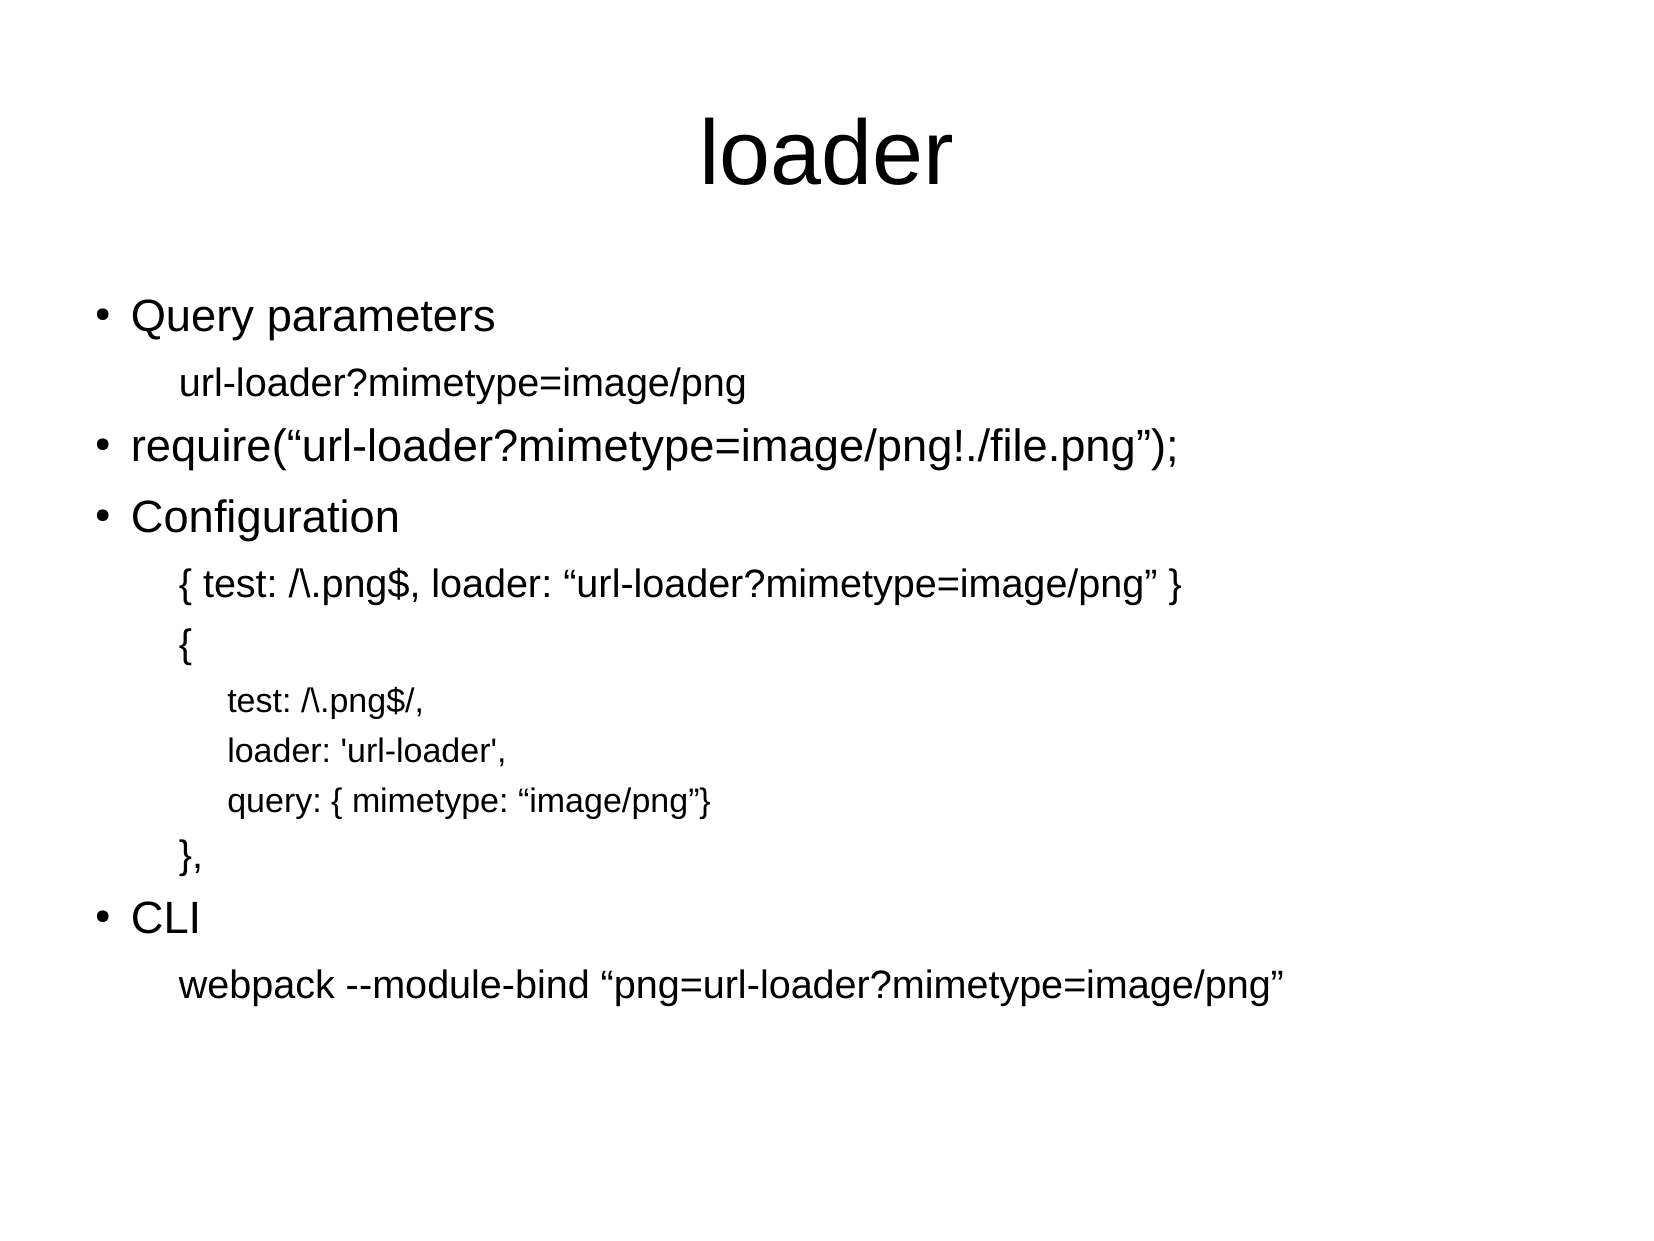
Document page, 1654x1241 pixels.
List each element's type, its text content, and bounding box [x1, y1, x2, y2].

title loader [82, 49, 1571, 257]
list Query parameters url-loader?mimetype=image/png require(“url-loader?mimetype=image/png!./file.png”); Configuration { test: /\.png$, loader: “url-loader?mimetype=image/png” } { test: /\.png$/, loader: 'url-loader', query: { mimetype: “image/png”} }, CLI webpack --module-bind “png=url-loader?mimetype=image/png” [82, 290, 1571, 1010]
